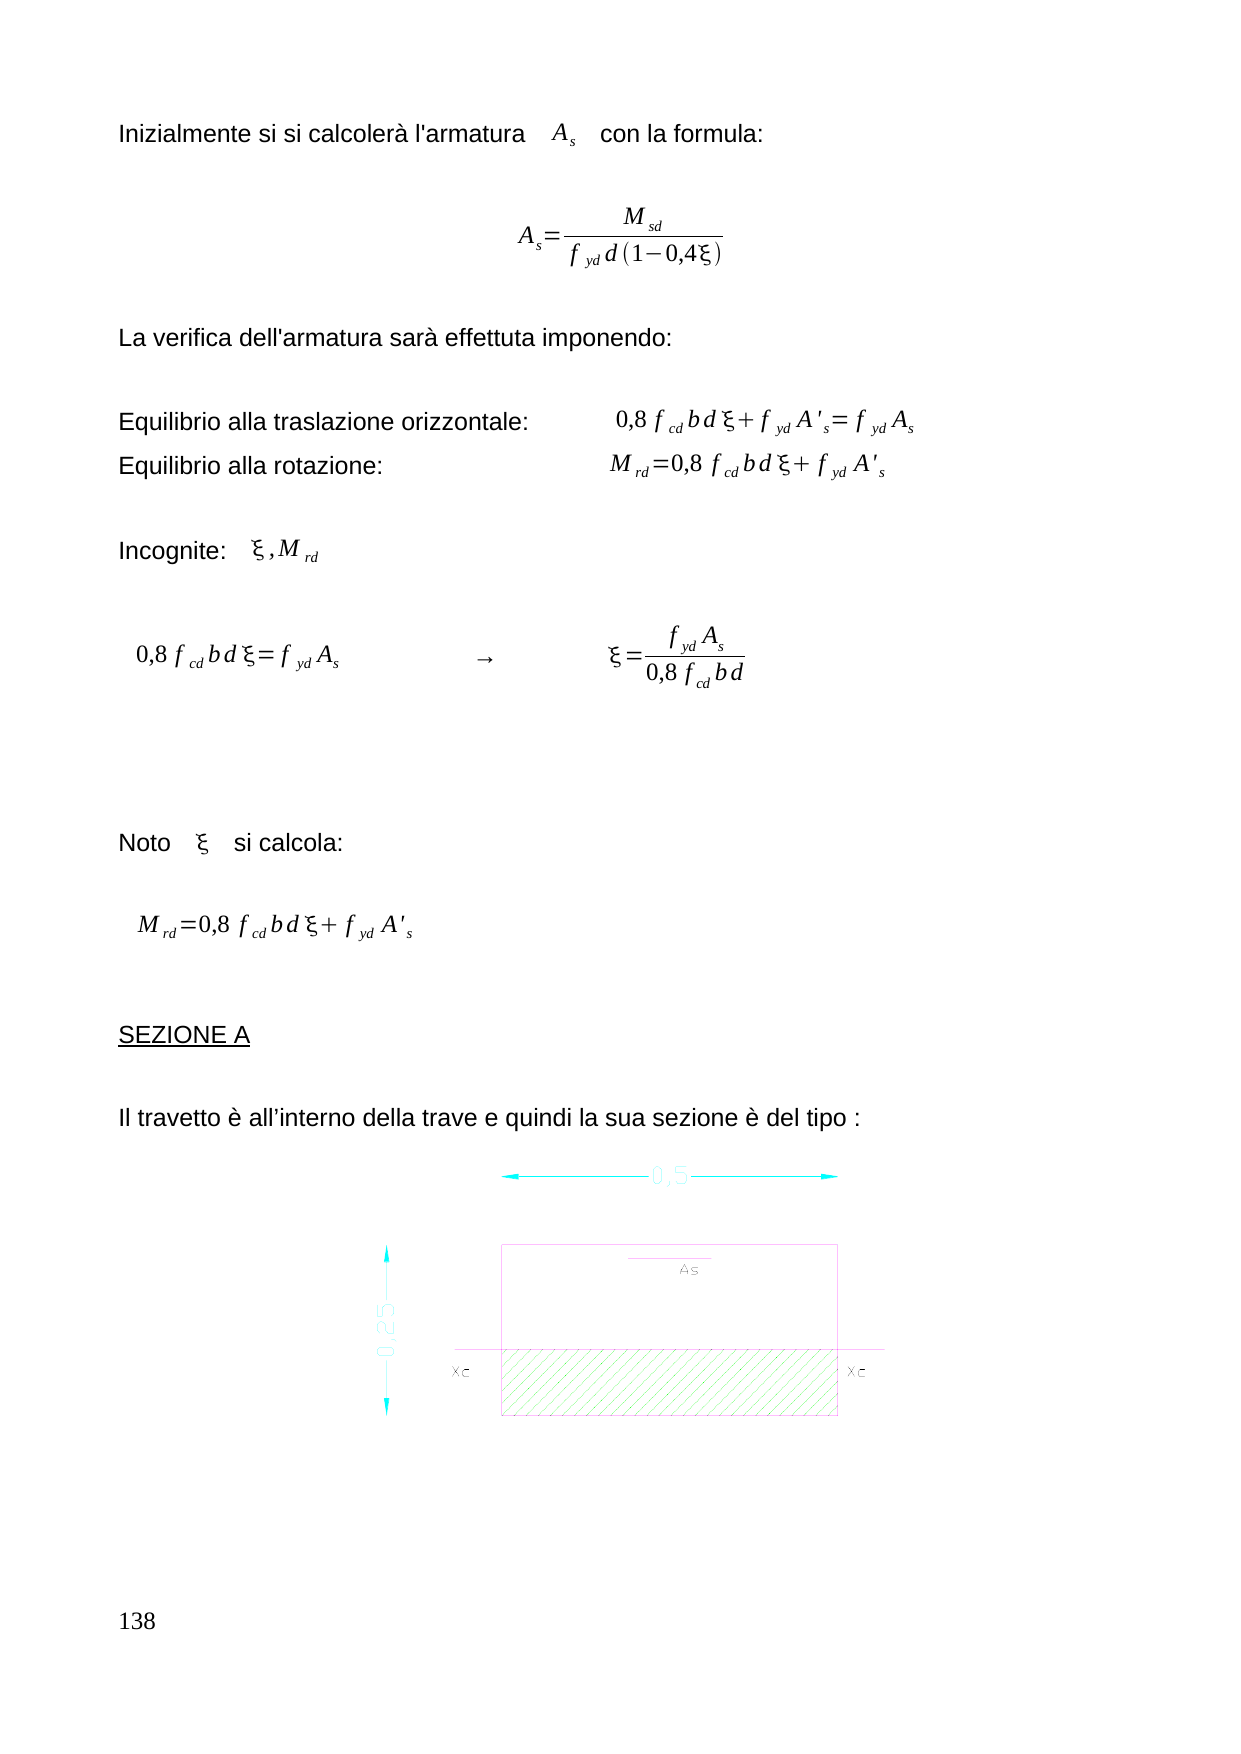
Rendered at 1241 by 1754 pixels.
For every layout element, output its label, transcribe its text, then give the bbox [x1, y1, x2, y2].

text Equilibrio alla traslazione orizzontale: [118, 406, 1122, 437]
text Incognite: [118, 535, 1122, 566]
text Inizialmente si si calcolerà l'armatura con la formula: [118, 118, 1122, 149]
text Il travetto è all’interno della trave e quindi la sua sezione è del tipo : [118, 1103, 1122, 1132]
text → [118, 620, 1122, 692]
text Equilibrio alla rotazione: [118, 449, 1122, 481]
text La verifica dell'armatura sarà effettuta imponendo: [118, 323, 1122, 352]
text SEZIONE A [118, 1021, 1122, 1049]
text Noto si calcola: [118, 828, 1122, 857]
